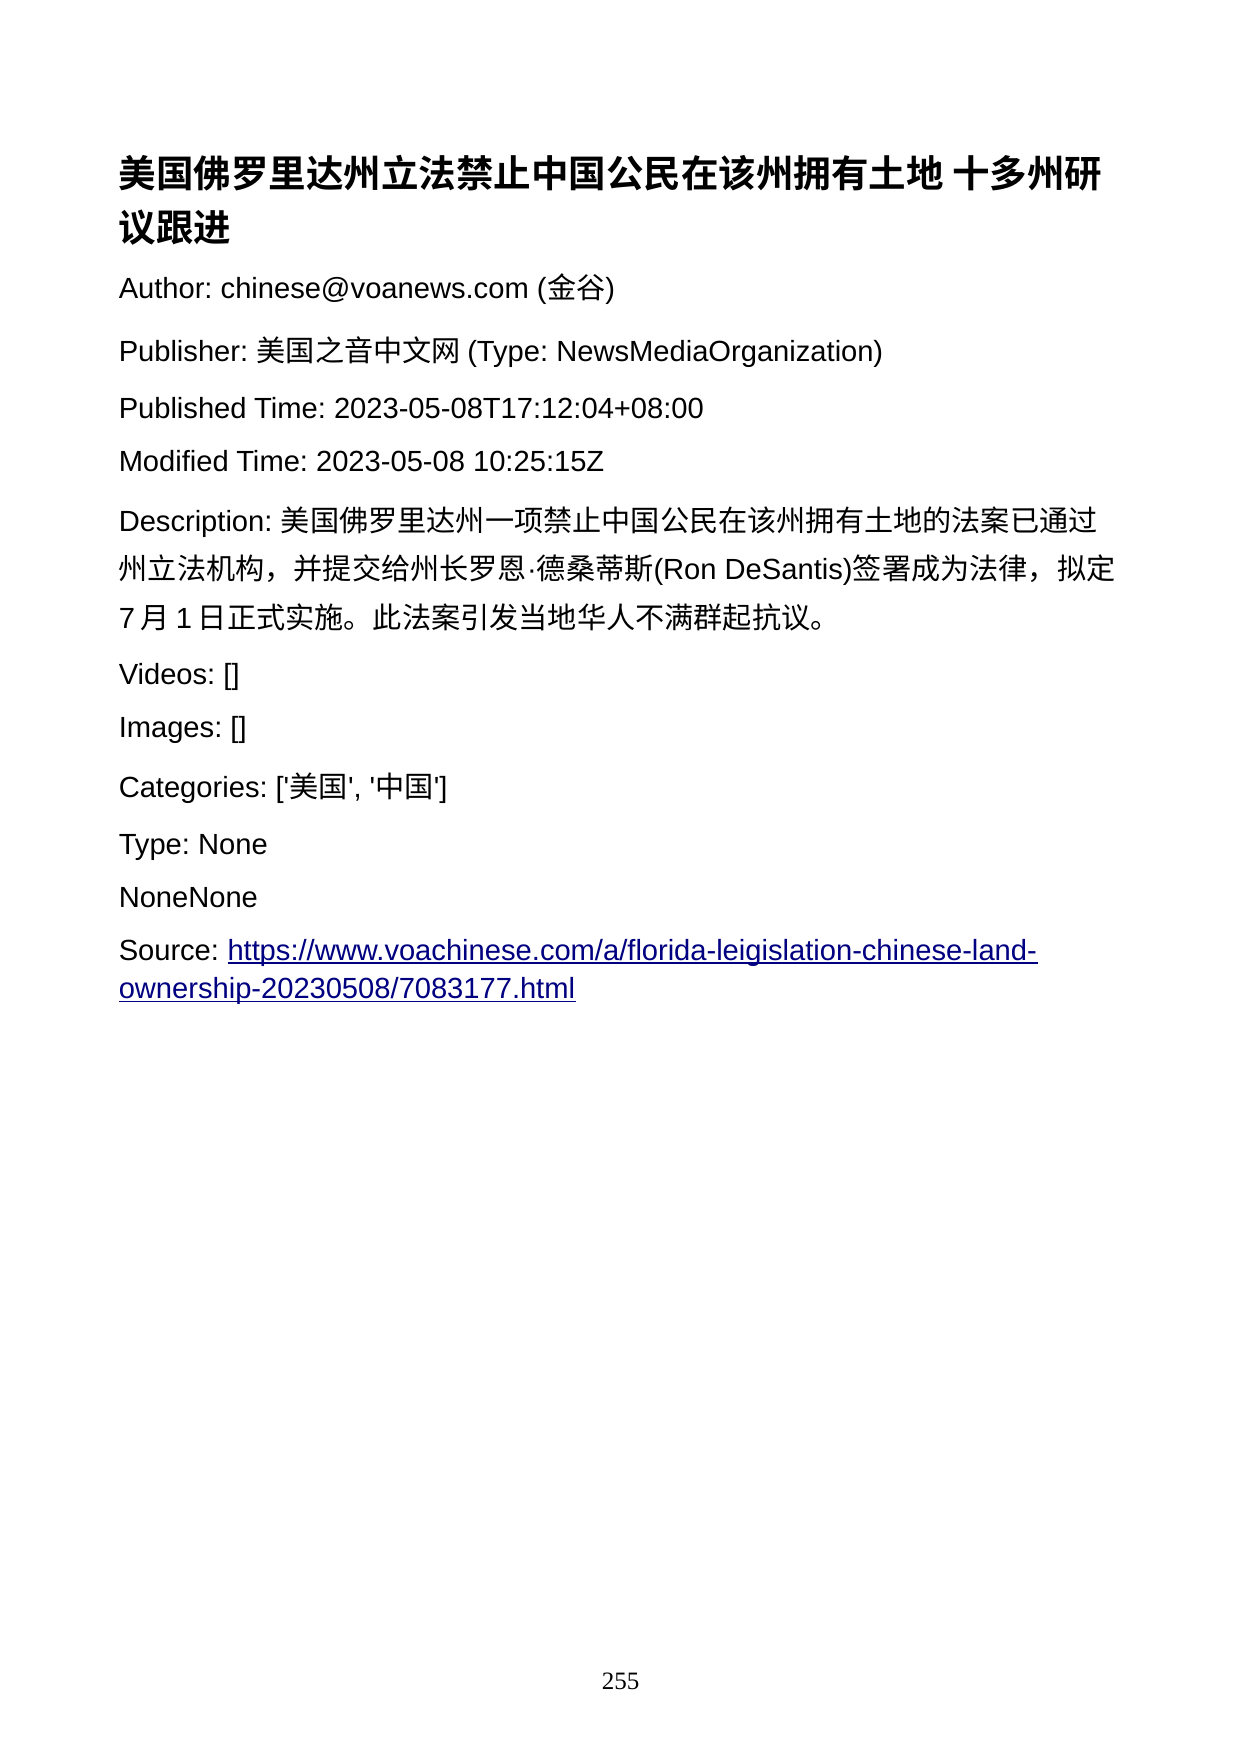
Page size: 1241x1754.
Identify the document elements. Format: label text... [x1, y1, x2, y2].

text Categories: ['美国', '中国'] [118, 763, 1122, 806]
text Videos: [] [118, 657, 1122, 691]
text NoneNone [118, 880, 1122, 913]
text Published Time: 2023-05-08T17:12:04+08:00 [118, 391, 1122, 424]
text Description: 美国佛罗里达州一项禁止中国公民在该州拥有土地的法案已通过州立法机构，并提交给州长罗恩·德桑蒂斯(Ron DeSantis)签署成为法律，拟定7月1日正式实施。此法案引发当地华人不满群起抗议。 [118, 497, 1122, 636]
text Images: [] [118, 710, 1122, 744]
text Source: https://www.voachinese.com/a/florida-leigislation-chinese-land-ownership-20230508/7083177.html [118, 933, 1122, 1005]
text Author: chinese@voanews.com (金谷) [118, 264, 1122, 307]
text Type: None [118, 827, 1122, 860]
text Publisher: 美国之音中文网 (Type: NewsMediaOrganization) [118, 328, 1122, 370]
subtitle 美国佛罗里达州立法禁止中国公民在该州拥有土地 十多州研议跟进 [118, 143, 1122, 252]
text Modified Time: 2023-05-08 10:25:15Z [118, 444, 1122, 477]
